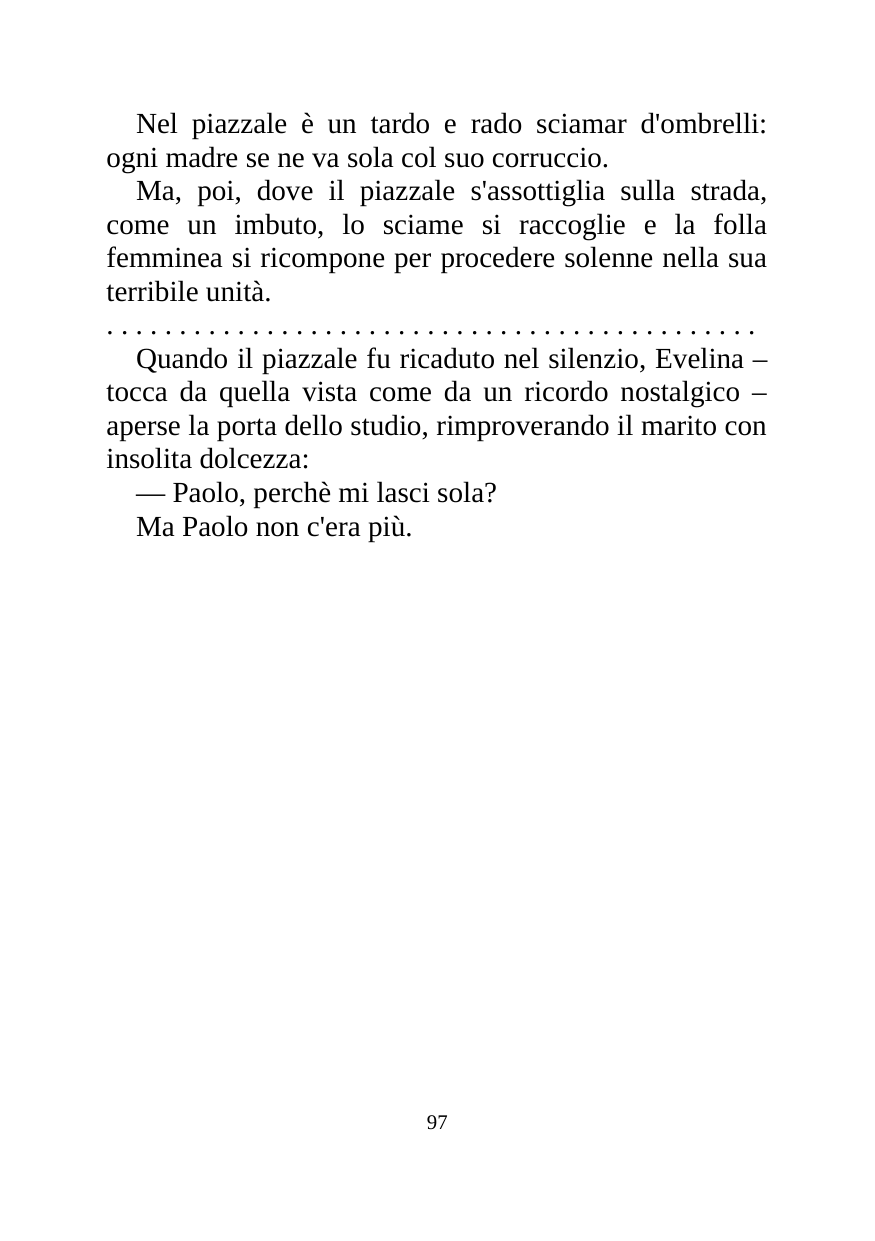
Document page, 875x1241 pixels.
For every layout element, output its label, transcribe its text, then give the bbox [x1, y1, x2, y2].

text . . . . . . . . . . . . . . . . . . . . . . . . . . . . . . . . . . . . . . . . . . . . . [106, 307, 768, 341]
text Nel piazzale è un tardo e rado sciamar d'ombrelli: ogni madre se ne va sola col suo corruccio. [106, 106, 768, 173]
text Quando il piazzale fu ricaduto nel silenzio, Evelina – tocca da quella vista come da un ricordo nostalgico – aperse la porta dello studio, rimproverando il marito con insolita dolcezza: [106, 341, 768, 475]
text Ma Paolo non c'era più. [106, 509, 768, 542]
text — Paolo, perchè mi lasci sola? [106, 475, 768, 509]
text Ma, poi, dove il piazzale s'assottiglia sulla strada, come un imbuto, lo sciame si raccoglie e la folla femminea si ricompone per procedere solenne nella sua terribile unità. [106, 173, 768, 307]
